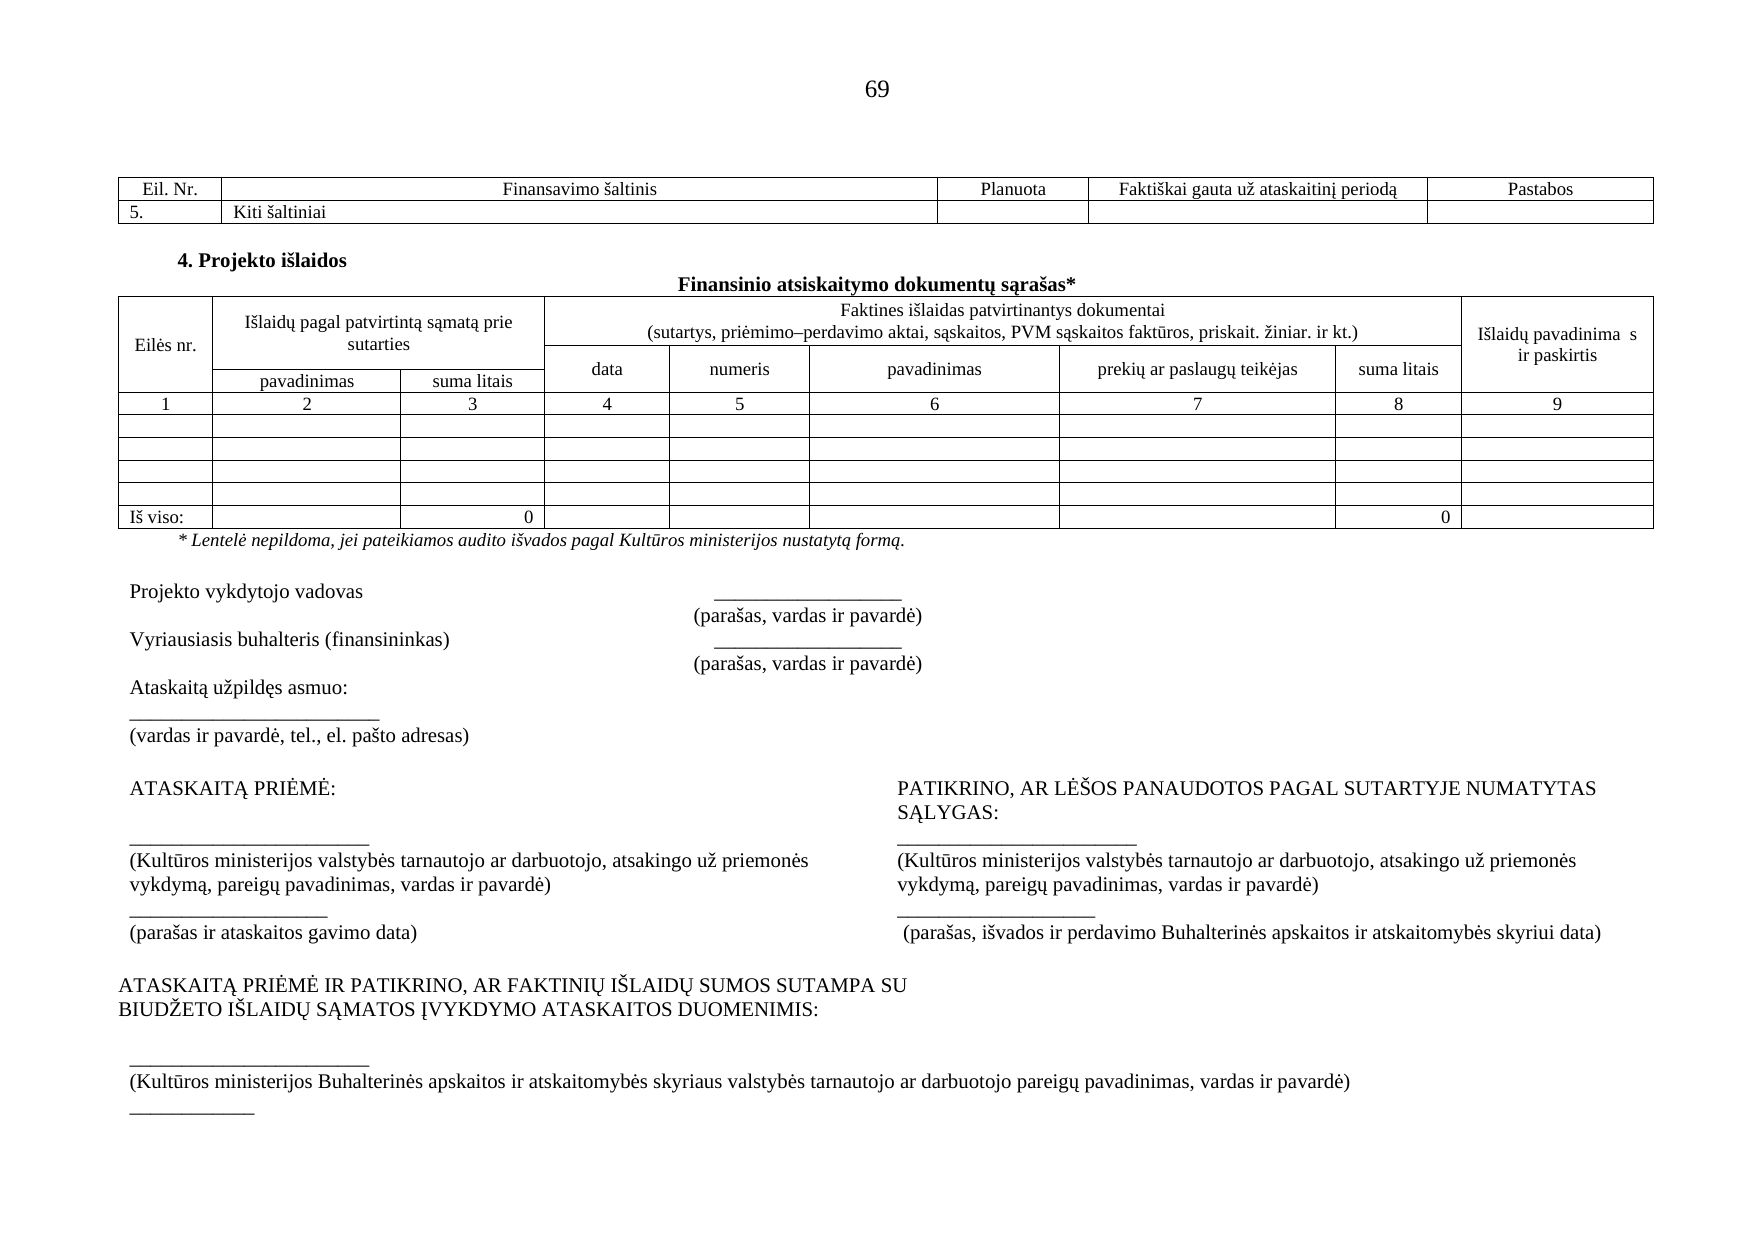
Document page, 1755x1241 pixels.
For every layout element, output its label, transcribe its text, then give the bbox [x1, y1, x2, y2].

table_header Eil. Nr. [119, 178, 221, 200]
table_cell 9 [1462, 393, 1653, 414]
table_header Planuota [938, 178, 1088, 200]
table_cell [401, 461, 544, 482]
table_cell [119, 415, 212, 437]
table_cell __________________ (parašas, vardas ir pavardė) [553, 627, 1063, 675]
table_cell numeris [670, 346, 809, 392]
table_cell [1060, 483, 1335, 505]
table_cell pavadinimas [213, 370, 400, 392]
table_cell [1462, 461, 1653, 482]
table_cell [670, 438, 809, 459]
table_header ATASKAITĄ PRIĖMĖ: [118, 776, 886, 824]
table_header Finansavimo šaltinis [222, 178, 937, 200]
table_cell [401, 415, 544, 437]
table_cell [545, 438, 669, 459]
table_cell 0 [401, 506, 544, 527]
table_cell [1089, 201, 1427, 222]
table_cell prekių ar paslaugų teikėjas [1060, 346, 1335, 392]
table_cell 8 [1336, 393, 1461, 414]
table_cell ___________________ (parašas ir ataskaitos gavimo data) [118, 896, 886, 944]
table_cell [1462, 483, 1653, 505]
table_cell [670, 461, 809, 482]
table_cell [670, 415, 809, 437]
table_cell Iš viso: [119, 506, 212, 527]
table_cell data [545, 346, 669, 392]
table_cell [1336, 415, 1461, 437]
table_cell [1060, 438, 1335, 459]
table_cell [670, 483, 809, 505]
table_cell Vyriausiasis buhalteris (finansininkas) [118, 627, 553, 675]
table_cell ____________ [118, 1094, 1653, 1117]
table_cell pavadinimas [810, 346, 1059, 392]
table_cell [810, 461, 1059, 482]
table_cell [1336, 461, 1461, 482]
table_header Faktines išlaidas patvirtinantys dokumentai (sutartys, priėmimo–perdavimo aktai, sąskaitos, PVM sąskaitos faktūros, priskait. žiniar. ir kt.) [545, 297, 1461, 345]
table_cell 0 [1336, 506, 1461, 527]
table_cell 5. [119, 201, 221, 222]
table_cell [1428, 201, 1653, 222]
table_cell _______________________ (Kultūros ministerijos valstybės tarnautojo ar darbuotojo, atsakingo už priemonės vykdymą, pareigų pavadinimas, vardas ir pavardė) [886, 824, 1653, 896]
table_cell [545, 461, 669, 482]
table_cell [401, 438, 544, 459]
text Finansinio atsiskaitymo dokumentų sąrašas* [118, 272, 1636, 296]
table_cell [810, 506, 1059, 527]
table_cell [545, 506, 669, 527]
table_cell [213, 506, 400, 527]
table_cell [1462, 438, 1653, 459]
table_cell Kiti šaltiniai [222, 201, 937, 222]
table_cell [213, 461, 400, 482]
table_cell [810, 415, 1059, 437]
table_cell [545, 415, 669, 437]
table_cell ___________________ (parašas, išvados ir perdavimo Buhalterinės apskaitos ir atskaitomybės skyriui data) [886, 896, 1653, 944]
table_cell _______________________ (Kultūros ministerijos valstybės tarnautojo ar darbuotojo, atsakingo už priemonės vykdymą, pareigų pavadinimas, vardas ir pavardė) [118, 824, 886, 896]
table_cell 4 [545, 393, 669, 414]
table_cell [670, 506, 809, 527]
table_cell [1060, 506, 1335, 527]
table_cell suma litais [401, 370, 544, 392]
table_cell [213, 483, 400, 505]
table_cell 7 [1060, 393, 1335, 414]
table_cell [119, 438, 212, 459]
table_cell 3 [401, 393, 544, 414]
table_cell 2 [213, 393, 400, 414]
table_cell 5 [670, 393, 809, 414]
table_header __________________ (parašas, vardas ir pavardė) [553, 579, 1063, 627]
table_cell [1060, 415, 1335, 437]
table_cell [810, 438, 1059, 459]
table_header Projekto vykdytojo vadovas [118, 579, 553, 627]
table_cell Ataskaitą užpildęs asmuo: ________________________ (vardas ir pavardė, tel., el. pašto adresas) [118, 675, 553, 747]
text 4. Projekto išlaidos [118, 247, 1636, 272]
table_header Eilės nr. [119, 297, 212, 392]
table_cell [119, 483, 212, 505]
table_header PATIKRINO, AR LĖŠOS PANAUDOTOS PAGAL SUTARTYJE NUMATYTAS SĄLYGAS: [886, 776, 1653, 824]
table_header _______________________ (Kultūros ministerijos Buhalterinės apskaitos ir atskaitomybės skyriaus valstybės tarnautojo ar darbuotojo pareigų pavadinimas, vardas ir pavardė) [118, 1045, 1653, 1093]
table_cell suma litais [1336, 346, 1461, 392]
table_cell [545, 483, 669, 505]
table_header Išlaidų pavadinima s ir paskirtis [1462, 297, 1653, 392]
text BIUDŽETO IŠLAIDŲ SĄMATOS ĮVYKDYMO ATASKAITOS DUOMENIMIS: [118, 997, 1636, 1021]
table_cell [213, 415, 400, 437]
text * Lentelė nepildoma, jei pateikiamos audito išvados pagal Kultūros ministerijos nustatytą formą. [118, 529, 1636, 550]
table_cell [213, 438, 400, 459]
table_cell [401, 483, 544, 505]
table_cell [1462, 506, 1653, 527]
table_header Pastabos [1428, 178, 1653, 200]
table_cell [1336, 483, 1461, 505]
table_cell 6 [810, 393, 1059, 414]
table_cell [810, 483, 1059, 505]
table_cell [938, 201, 1088, 222]
table_cell [553, 675, 1063, 747]
table_cell [1060, 461, 1335, 482]
table_header Išlaidų pagal patvirtintą sąmatą prie sutarties [213, 297, 544, 369]
table_cell [1462, 415, 1653, 437]
table_cell [1336, 438, 1461, 459]
text ATASKAITĄ PRIĖMĖ IR PATIKRINO, AR FAKTINIŲ IŠLAIDŲ SUMOS SUTAMPA SU [118, 973, 1636, 997]
table_header Faktiškai gauta už ataskaitinį periodą [1089, 178, 1427, 200]
table_cell [119, 461, 212, 482]
table_cell 1 [119, 393, 212, 414]
